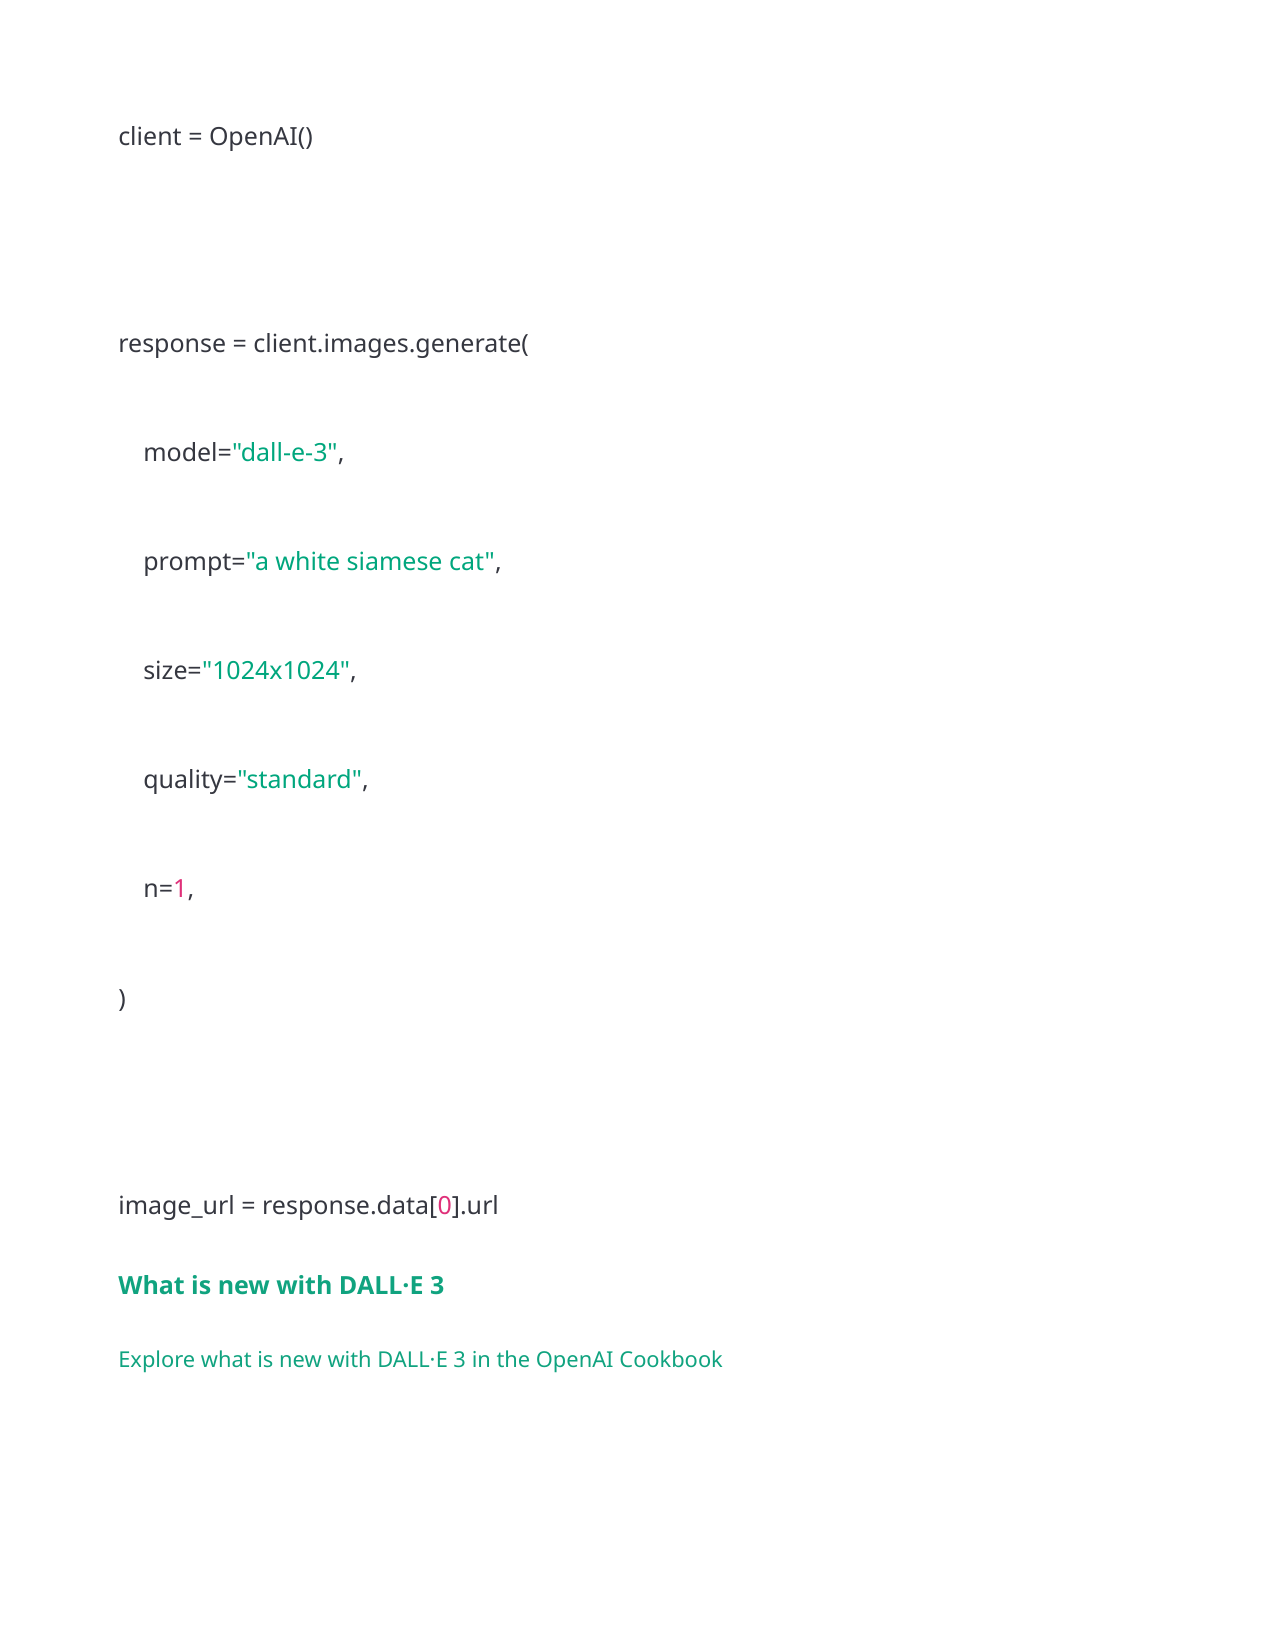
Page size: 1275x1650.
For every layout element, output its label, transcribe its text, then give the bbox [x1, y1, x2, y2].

text quality="standard", [118, 762, 1157, 796]
text model="dall-e-3", [118, 435, 1157, 469]
text size="1024x1024", [118, 653, 1157, 687]
text response = client.images.generate( [118, 326, 1157, 360]
text client = OpenAI() [118, 118, 1157, 152]
text n=1, [118, 871, 1157, 905]
text What is new with DALL·E 3 [118, 1264, 1157, 1302]
text image_url = response.data[0].url [118, 1188, 1157, 1222]
text ) [118, 980, 1157, 1014]
text Explore what is new with DALL·E 3 in the OpenAI Cookbook [118, 1342, 1157, 1373]
text prompt="a white siamese cat", [118, 544, 1157, 578]
